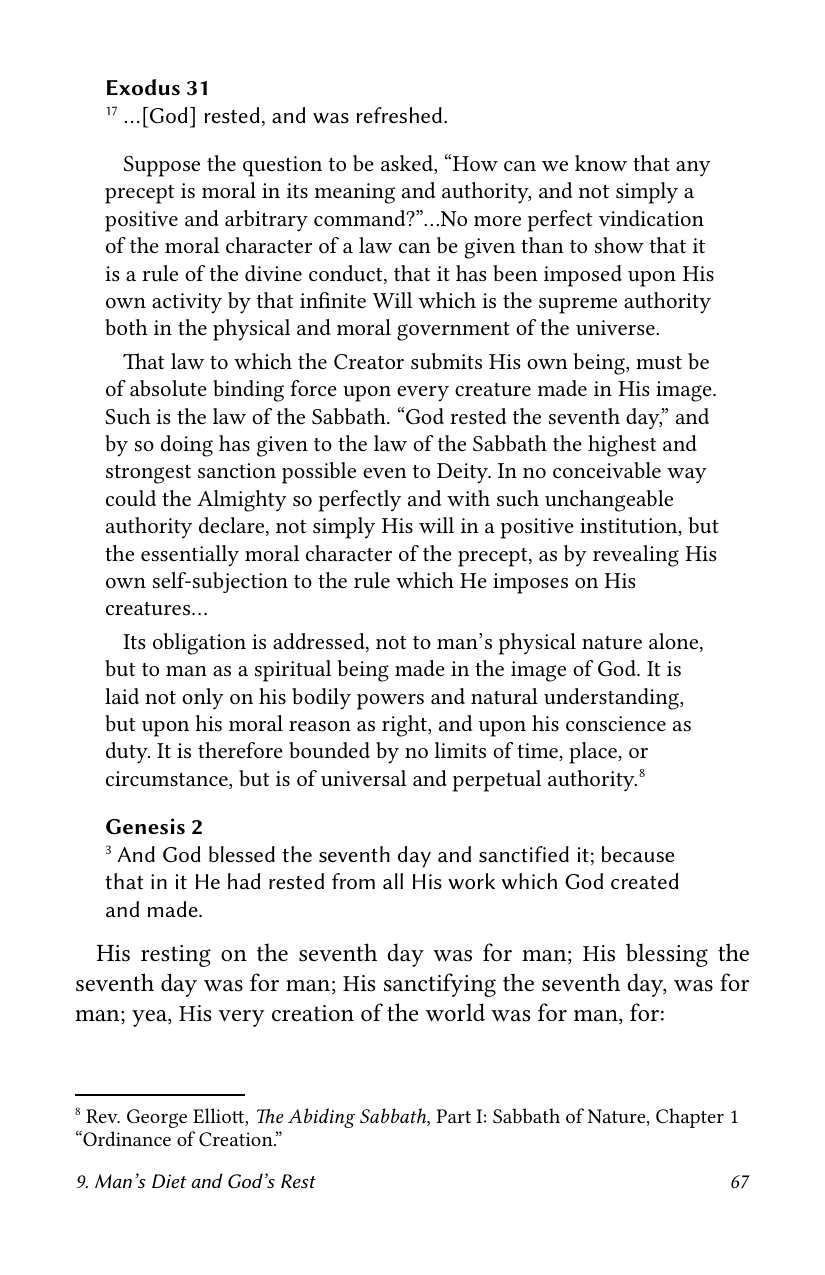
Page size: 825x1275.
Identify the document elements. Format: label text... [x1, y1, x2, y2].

text 3 And God blessed the seventh day and sanctified it; because that in it He had rested from all His work which God created and made. [105, 842, 720, 923]
text Rev. George Elliott, The Abiding Sabbath, Part I: Sabbath of Nature, Chapter 1 “Ordinance of Creation.” [75, 1104, 750, 1152]
text That law to which the Creator submits His own being, must be of absolute binding force upon every creature made in His image. Such is the law of the Sabbath. “God rested the seventh day,” and by so doing has given to the law of the Sabbath the highest and strongest sanction possible even to Deity. In no conceivable way could the Almighty so perfectly and with such unchangeable authority declare, not simply His will in a positive institution, but the essentially moral character of the precept, as by revealing His own self-subjection to the rule which He imposes on His creatures... [105, 349, 720, 621]
text Genesis 2 [105, 814, 750, 840]
text Its obligation is addressed, not to man’s physical nature alone, but to man as a spiritual being made in the image of God. It is laid not only on his bodily powers and natural understanding, but upon his moral reason as right, and upon his conscience as duty. It is therefore bounded by no limits of time, place, or circumstance, but is of universal and perpetual authority. [105, 629, 720, 792]
text Suppose the question to be asked, “How can we know that any precept is moral in its meaning and authority, and not simply a positive and arbitrary command?”...No more perfect vindication of the moral character of a law can be given than to show that it is a rule of the divine conduct, that it has been imposed upon His own activity by that infinite Will which is the supreme authority both in the physical and moral government of the universe. [105, 151, 720, 341]
text His resting on the seventh day was for man; His blessing the seventh day was for man; His sanctifying the seventh day, was for man; yea, His very creation of the world was for man, for: [75, 939, 750, 1027]
text Exodus 31 [105, 75, 750, 101]
text 17 ...[God] rested, and was refreshed. [105, 103, 720, 129]
